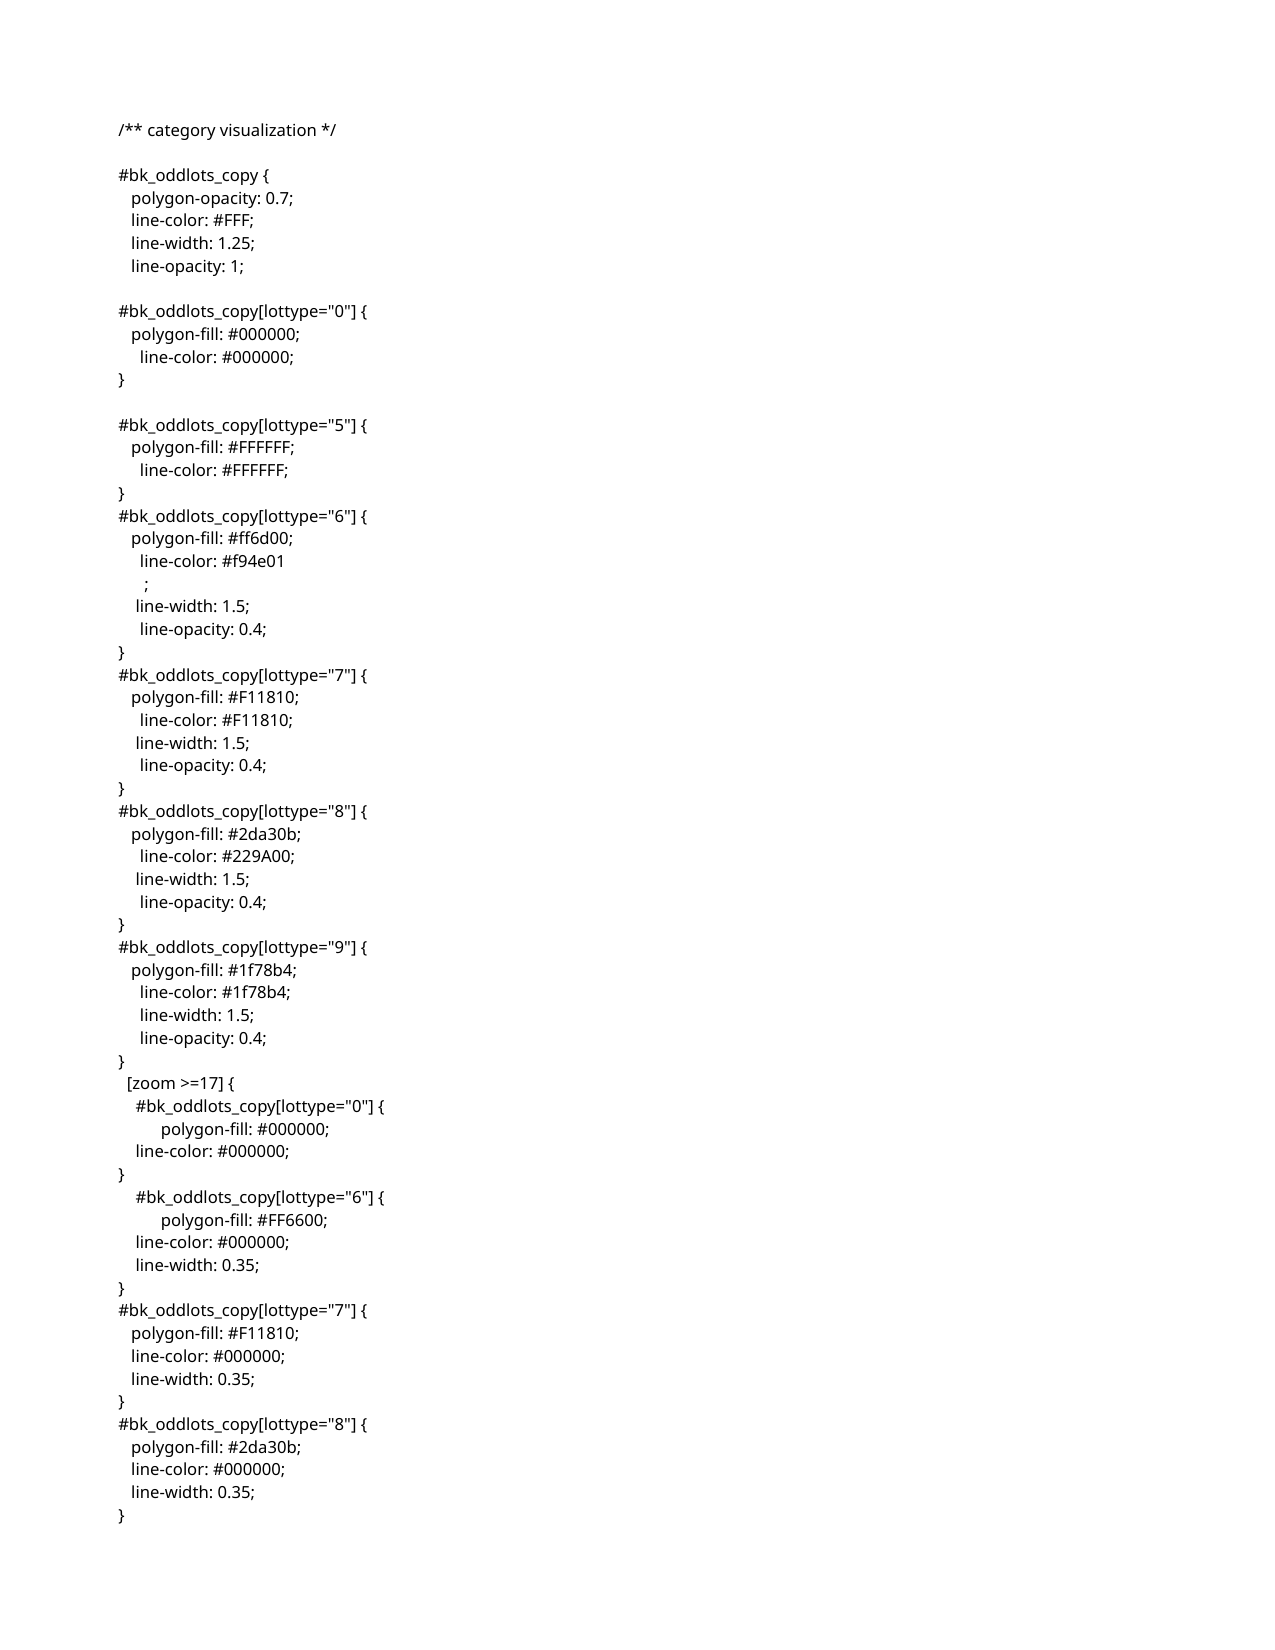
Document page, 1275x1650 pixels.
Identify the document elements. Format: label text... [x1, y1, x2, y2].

text line-color: #229A00; [118, 845, 1157, 867]
text line-width: 1.5; [118, 595, 1157, 618]
text #bk_oddlots_copy[lottype="6"] { [118, 504, 1157, 527]
text line-color: #1f78b4; [118, 981, 1157, 1004]
text polygon-fill: #FFFFFF; [118, 436, 1157, 459]
text } [118, 1276, 1157, 1299]
text polygon-fill: #2da30b; [118, 1435, 1157, 1458]
text } [118, 1390, 1157, 1412]
text polygon-fill: #F11810; [118, 686, 1157, 708]
text ; [118, 572, 1157, 595]
text #bk_oddlots_copy[lottype="8"] { [118, 799, 1157, 822]
text } [118, 368, 1157, 391]
text line-width: 1.5; [118, 1004, 1157, 1026]
text line-width: 0.35; [118, 1367, 1157, 1390]
text polygon-fill: #1f78b4; [118, 958, 1157, 981]
text } [118, 1049, 1157, 1072]
text line-color: #FFFFFF; [118, 459, 1157, 481]
text #bk_oddlots_copy[lottype="9"] { [118, 936, 1157, 958]
text polygon-fill: #ff6d00; [118, 527, 1157, 549]
text #bk_oddlots_copy[lottype="0"] { [118, 300, 1157, 322]
text #bk_oddlots_copy[lottype="6"] { [118, 1185, 1157, 1208]
text polygon-fill: #000000; [118, 1117, 1157, 1140]
text #bk_oddlots_copy[lottype="8"] { [118, 1412, 1157, 1435]
text polygon-fill: #2da30b; [118, 822, 1157, 845]
text line-color: #000000; [118, 1231, 1157, 1253]
text } [118, 777, 1157, 799]
text polygon-fill: #F11810; [118, 1322, 1157, 1344]
text line-opacity: 0.4; [118, 618, 1157, 640]
text #bk_oddlots_copy[lottype="0"] { [118, 1094, 1157, 1117]
text } [118, 1503, 1157, 1526]
text line-width: 1.5; [118, 867, 1157, 890]
text line-width: 0.35; [118, 1253, 1157, 1276]
text #bk_oddlots_copy { [118, 163, 1157, 186]
text } [118, 913, 1157, 936]
text line-width: 0.35; [118, 1481, 1157, 1503]
text line-opacity: 1; [118, 254, 1157, 277]
text } [118, 481, 1157, 504]
text line-color: #FFF; [118, 209, 1157, 232]
text [zoom >=17] { [118, 1072, 1157, 1094]
text polygon-fill: #000000; [118, 322, 1157, 345]
text line-color: #F11810; [118, 708, 1157, 731]
text #bk_oddlots_copy[lottype="7"] { [118, 663, 1157, 686]
text line-width: 1.5; [118, 731, 1157, 754]
text #bk_oddlots_copy[lottype="5"] { [118, 413, 1157, 436]
text line-color: #000000; [118, 1140, 1157, 1163]
text } [118, 1163, 1157, 1185]
text } [118, 640, 1157, 663]
text line-color: #000000; [118, 345, 1157, 368]
text polygon-opacity: 0.7; [118, 186, 1157, 209]
text line-opacity: 0.4; [118, 754, 1157, 777]
text line-opacity: 0.4; [118, 890, 1157, 913]
text polygon-fill: #FF6600; [118, 1208, 1157, 1231]
text line-color: #000000; [118, 1344, 1157, 1367]
text /** category visualization */ [118, 118, 1157, 141]
text #bk_oddlots_copy[lottype="7"] { [118, 1299, 1157, 1322]
text line-color: #000000; [118, 1458, 1157, 1481]
text line-opacity: 0.4; [118, 1026, 1157, 1049]
text line-color: #f94e01 [118, 549, 1157, 572]
text line-width: 1.25; [118, 232, 1157, 254]
